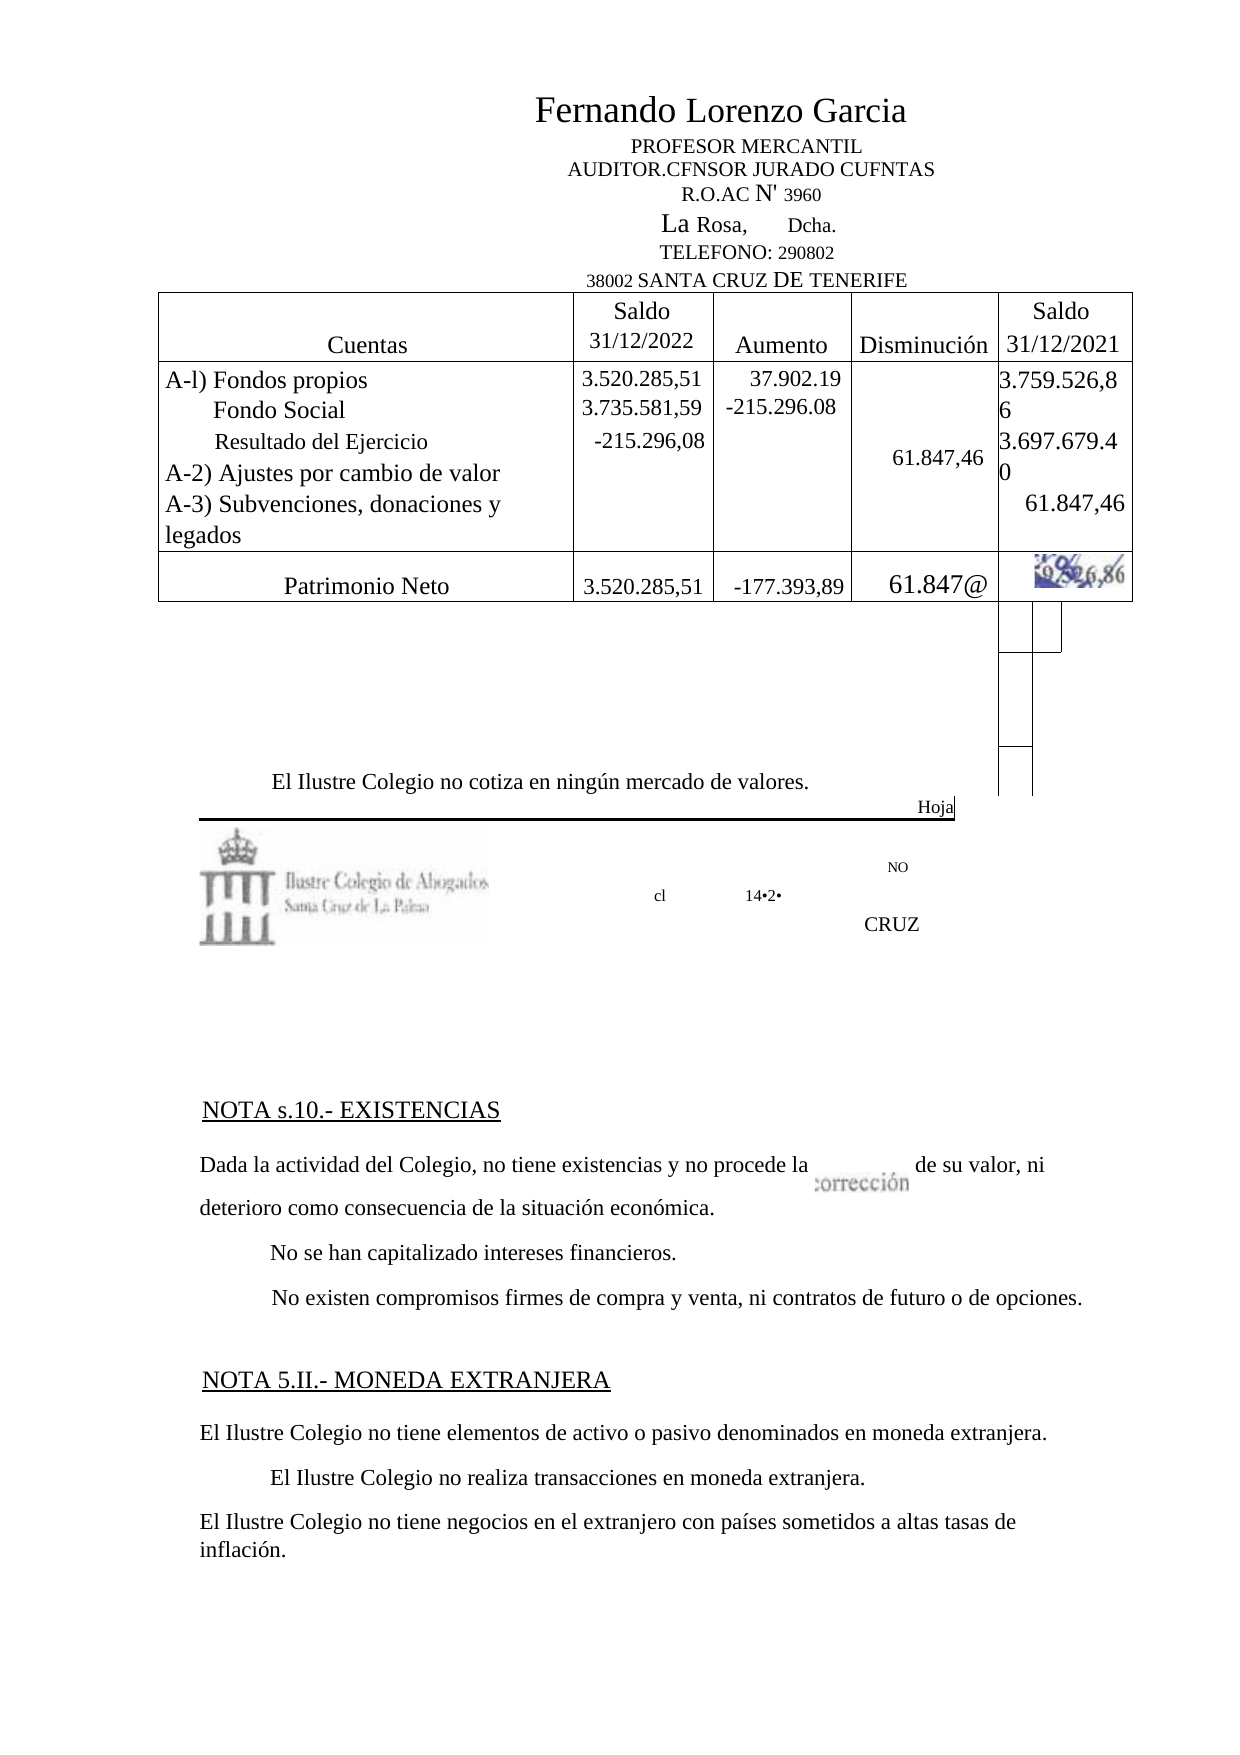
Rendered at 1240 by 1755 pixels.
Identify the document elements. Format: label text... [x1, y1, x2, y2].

table_cell [999, 747, 1032, 796]
text cl 14•2• [489, 886, 1163, 905]
text Hoja [199, 796, 954, 818]
table_cell 3.520.285,51 [574, 552, 713, 601]
table_cell A-l) Fondos propios Fondo Social Resultado del Ejercicio A-2) Ajustes por cambio de valor A-3) Subvenciones, donaciones y legados [159, 362, 573, 551]
table_cell 3.520.285,51 3.735.581,59 -215.296,08 [574, 362, 713, 551]
table_cell [1061, 602, 1091, 796]
table_cell 61.847,46 [852, 362, 998, 551]
table_cell [999, 552, 1032, 601]
table_cell 61.847@ [852, 552, 998, 601]
table_header Aumento [714, 293, 851, 361]
table_header Disminución [852, 293, 998, 361]
subtitle NOTA 5.II.- MONEDA EXTRANJERA [202, 1365, 1087, 1394]
table_header Saldo 31/12/2022 [574, 293, 713, 361]
table_cell El Ilustre Colegio no cotiza en ningún mercado de valores. [158, 602, 998, 796]
text Dada la actividad del Colegio, no tiene existencias y no procede la de su valor, ni deterioro como consecuencia de la situación económica. [199, 1151, 1086, 1220]
table_cell [1033, 602, 1061, 652]
text No se han capitalizado intereses financieros. [270, 1239, 1086, 1265]
table_cell 37.902.19 -215.296.08 [714, 362, 851, 551]
table_cell [1032, 552, 1132, 601]
text El Ilustre Colegio no tiene negocios en el extranjero con países sometidos a altas tasas de inflación. [199, 1508, 1086, 1563]
table_cell [999, 602, 1032, 652]
table_cell 3.759.526,86 3.697.679.40 61.847,46 [999, 362, 1132, 551]
table_header Cuentas [159, 293, 573, 361]
table_cell [999, 653, 1032, 746]
table_cell -177.393,89 [714, 552, 851, 601]
text CRUZ [489, 912, 1087, 936]
table_cell [1033, 653, 1061, 796]
text El Ilustre Colegio no realiza transacciones en moneda extranjera. [270, 1464, 1086, 1490]
table_header Saldo 31/12/2021 [999, 293, 1132, 361]
text NO [489, 859, 1199, 875]
subtitle NOTA s.10.- EXISTENCIAS [202, 1095, 1087, 1124]
table_cell Patrimonio Neto [159, 552, 573, 601]
text El Ilustre Colegio no tiene elementos de activo o pasivo denominados en moneda extranjera. [199, 1419, 1086, 1445]
table_cell [1091, 602, 1132, 796]
text No existen compromisos firmes de compra y venta, ni contratos de futuro o de opciones. [271, 1284, 1086, 1310]
